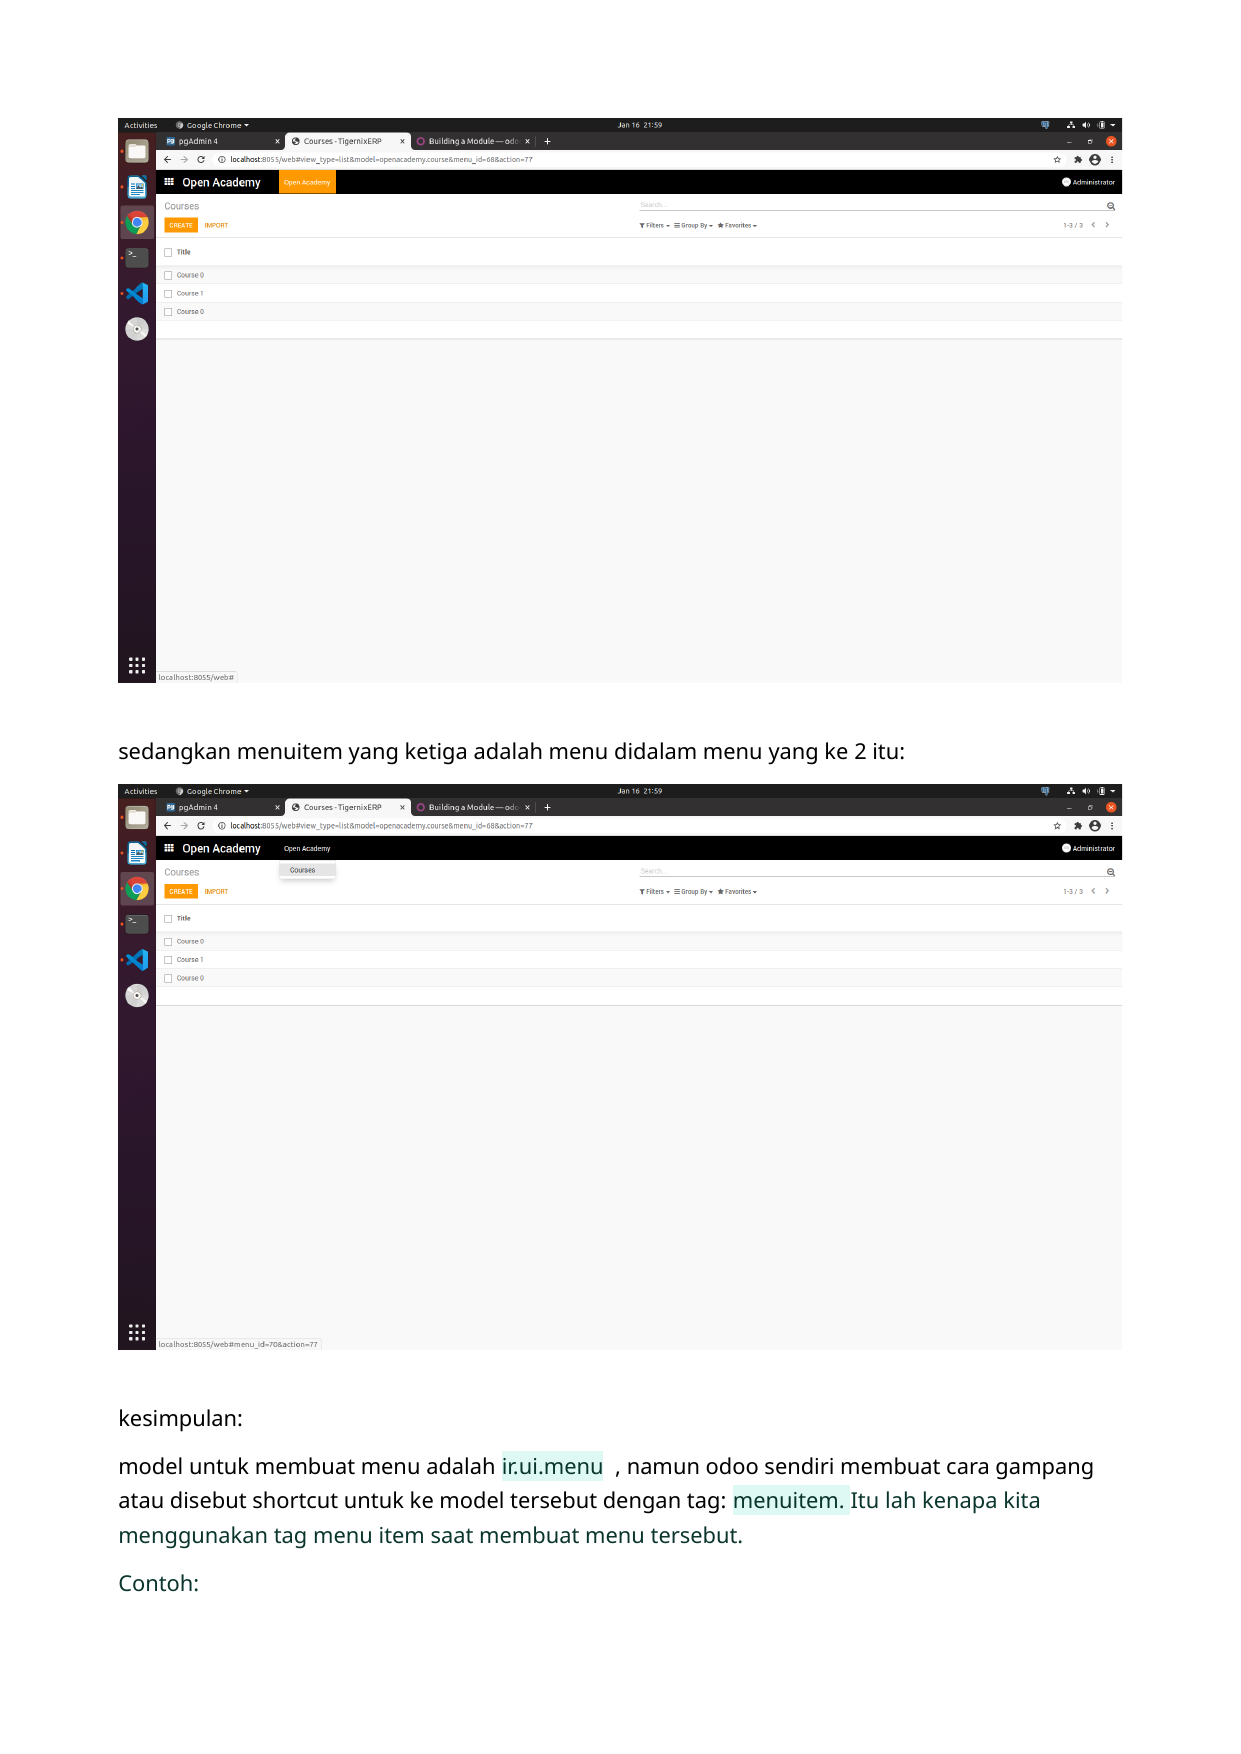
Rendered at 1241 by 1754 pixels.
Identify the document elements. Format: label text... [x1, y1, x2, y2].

text kesimpulan: [118, 1402, 1122, 1432]
picture [118, 118, 1123, 683]
text Contoh: [118, 1568, 1122, 1598]
text model untuk membuat menu adalah ir.ui.menu , namun odoo sendiri membuat cara gampang atau disebut shortcut untuk ke model tersebut dengan tag: menuitem. Itu lah kenapa kita menggunakan tag menu item saat membuat menu tersebut. [118, 1451, 1122, 1549]
text sedangkan menuitem yang ketiga adalah menu didalam menu yang ke 2 itu: [118, 736, 1122, 766]
picture [118, 784, 1123, 1350]
